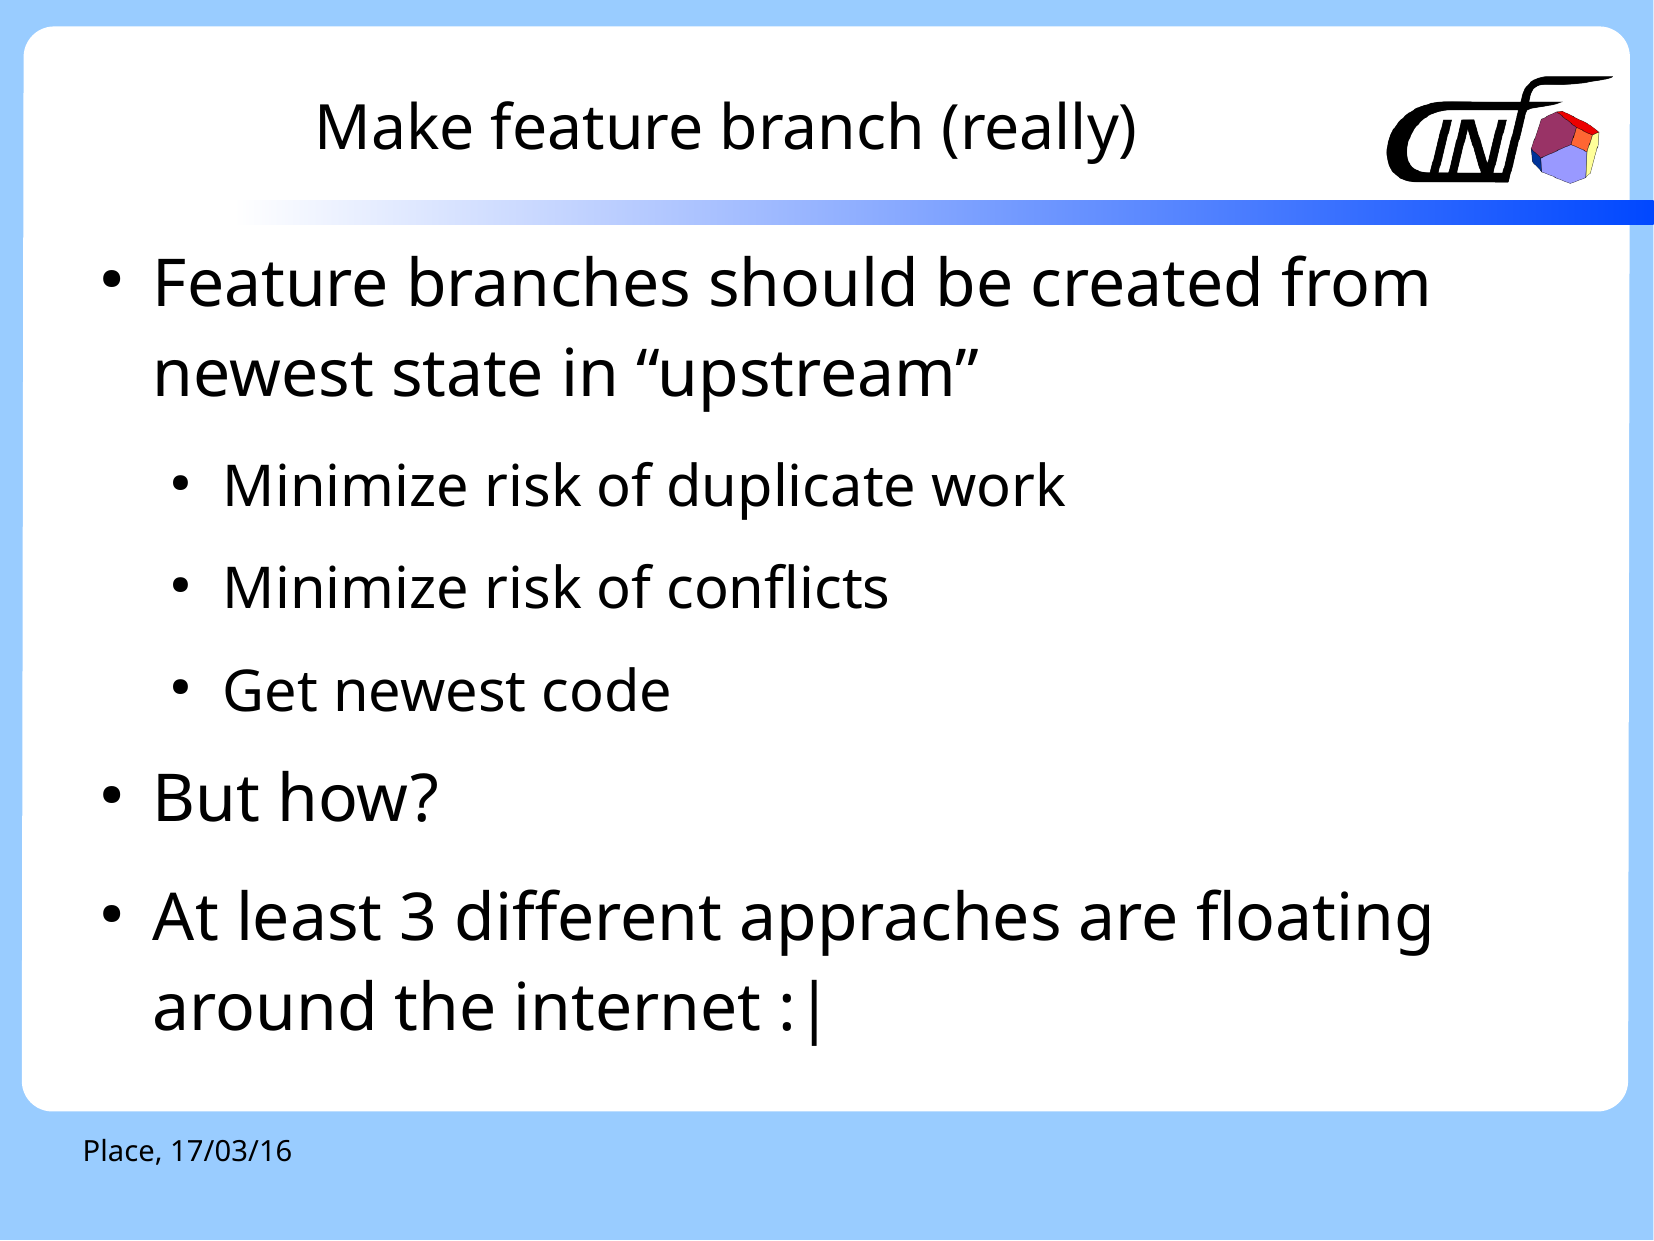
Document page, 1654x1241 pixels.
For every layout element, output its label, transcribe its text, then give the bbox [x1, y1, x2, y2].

list Feature branches should be created from newest state in “upstream” Minimize risk of duplicate work Minimize risk of conflicts Get newest code But how? At least 3 different appraches are floating around the internet :| [82, 236, 1571, 1055]
title Make feature branch (really) [82, 49, 1371, 201]
picture [1386, 76, 1613, 184]
